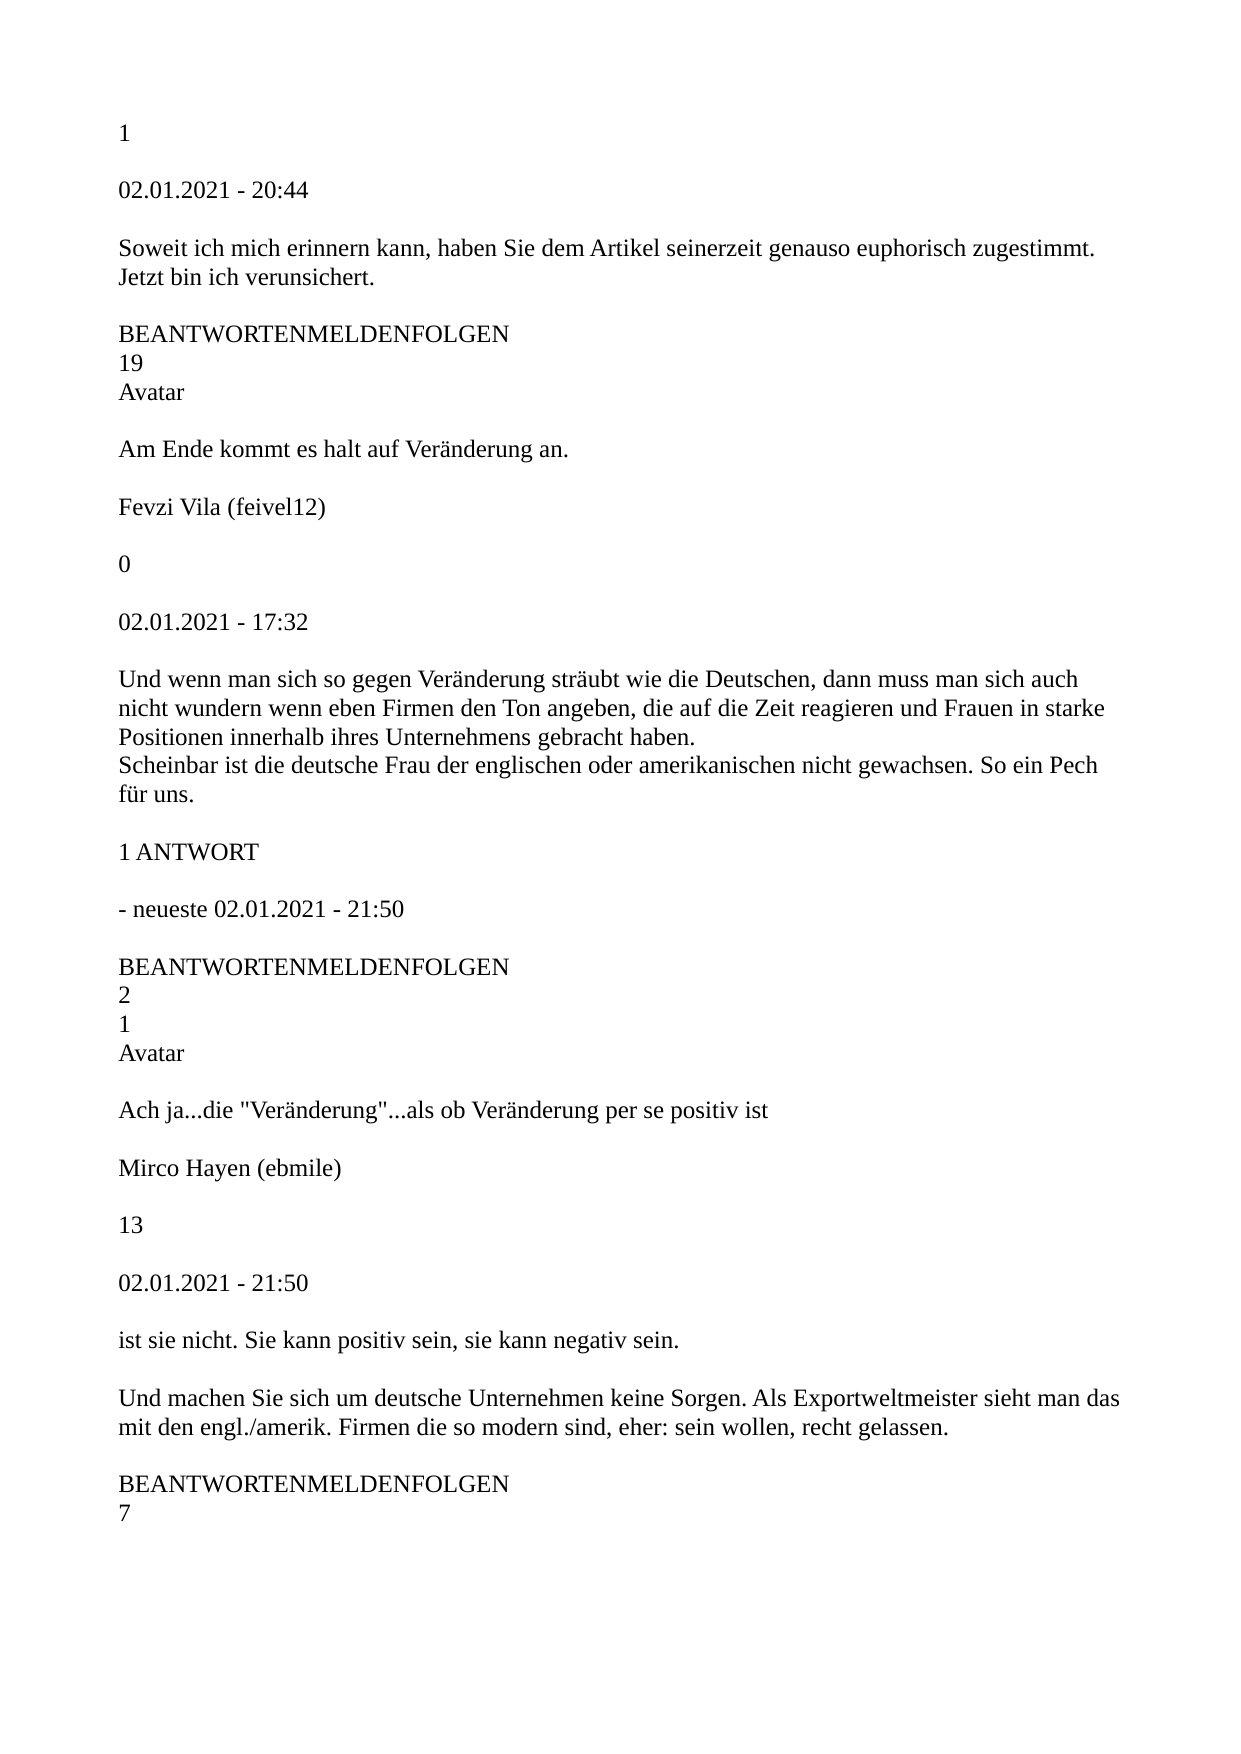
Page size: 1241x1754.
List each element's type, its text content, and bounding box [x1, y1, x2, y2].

text 02.01.2021 - 20:44 [118, 176, 1122, 204]
text Mirco Hayen (ebmile) [118, 1153, 1122, 1182]
text ist sie nicht. Sie kann positiv sein, sie kann negativ sein. [118, 1326, 1122, 1354]
text Ach ja...die "Veränderung"...als ob Veränderung per se positiv ist [118, 1096, 1122, 1124]
text 7 [118, 1498, 1122, 1527]
text 19 [118, 348, 1122, 377]
text 13 [118, 1211, 1122, 1239]
text 2 [118, 981, 1122, 1009]
text Soweit ich mich erinnern kann, haben Sie dem Artikel seinerzeit genauso euphorisch zugestimmt. Jetzt bin ich verunsichert. [118, 233, 1122, 291]
text Und machen Sie sich um deutsche Unternehmen keine Sorgen. Als Exportweltmeister sieht man das mit den engl./amerik. Firmen die so modern sind, eher: sein wollen, recht gelassen. [118, 1383, 1122, 1441]
text BEANTWORTENMELDENFOLGEN [118, 319, 1122, 348]
text Avatar [118, 377, 1122, 406]
text Und wenn man sich so gegen Veränderung sträubt wie die Deutschen, dann muss man sich auch nicht wundern wenn eben Firmen den Ton angeben, die auf die Zeit reagieren und Frauen in starke Positionen innerhalb ihres Unternehmens gebracht haben. [118, 664, 1122, 751]
text Scheinbar ist die deutsche Frau der englischen oder amerikanischen nicht gewachsen. So ein Pech für uns. [118, 751, 1122, 808]
text BEANTWORTENMELDENFOLGEN [118, 952, 1122, 981]
text Avatar [118, 1038, 1122, 1067]
text 02.01.2021 - 21:50 [118, 1268, 1122, 1297]
text 1 ANTWORT [118, 837, 1122, 866]
text BEANTWORTENMELDENFOLGEN [118, 1469, 1122, 1498]
text - neueste 02.01.2021 - 21:50 [118, 894, 1122, 923]
text 1 [118, 1009, 1122, 1038]
text Am Ende kommt es halt auf Veränderung an. [118, 434, 1122, 463]
text 1 [118, 118, 1122, 147]
text 02.01.2021 - 17:32 [118, 607, 1122, 636]
text 0 [118, 549, 1122, 578]
text Fevzi Vila (feivel12) [118, 492, 1122, 521]
